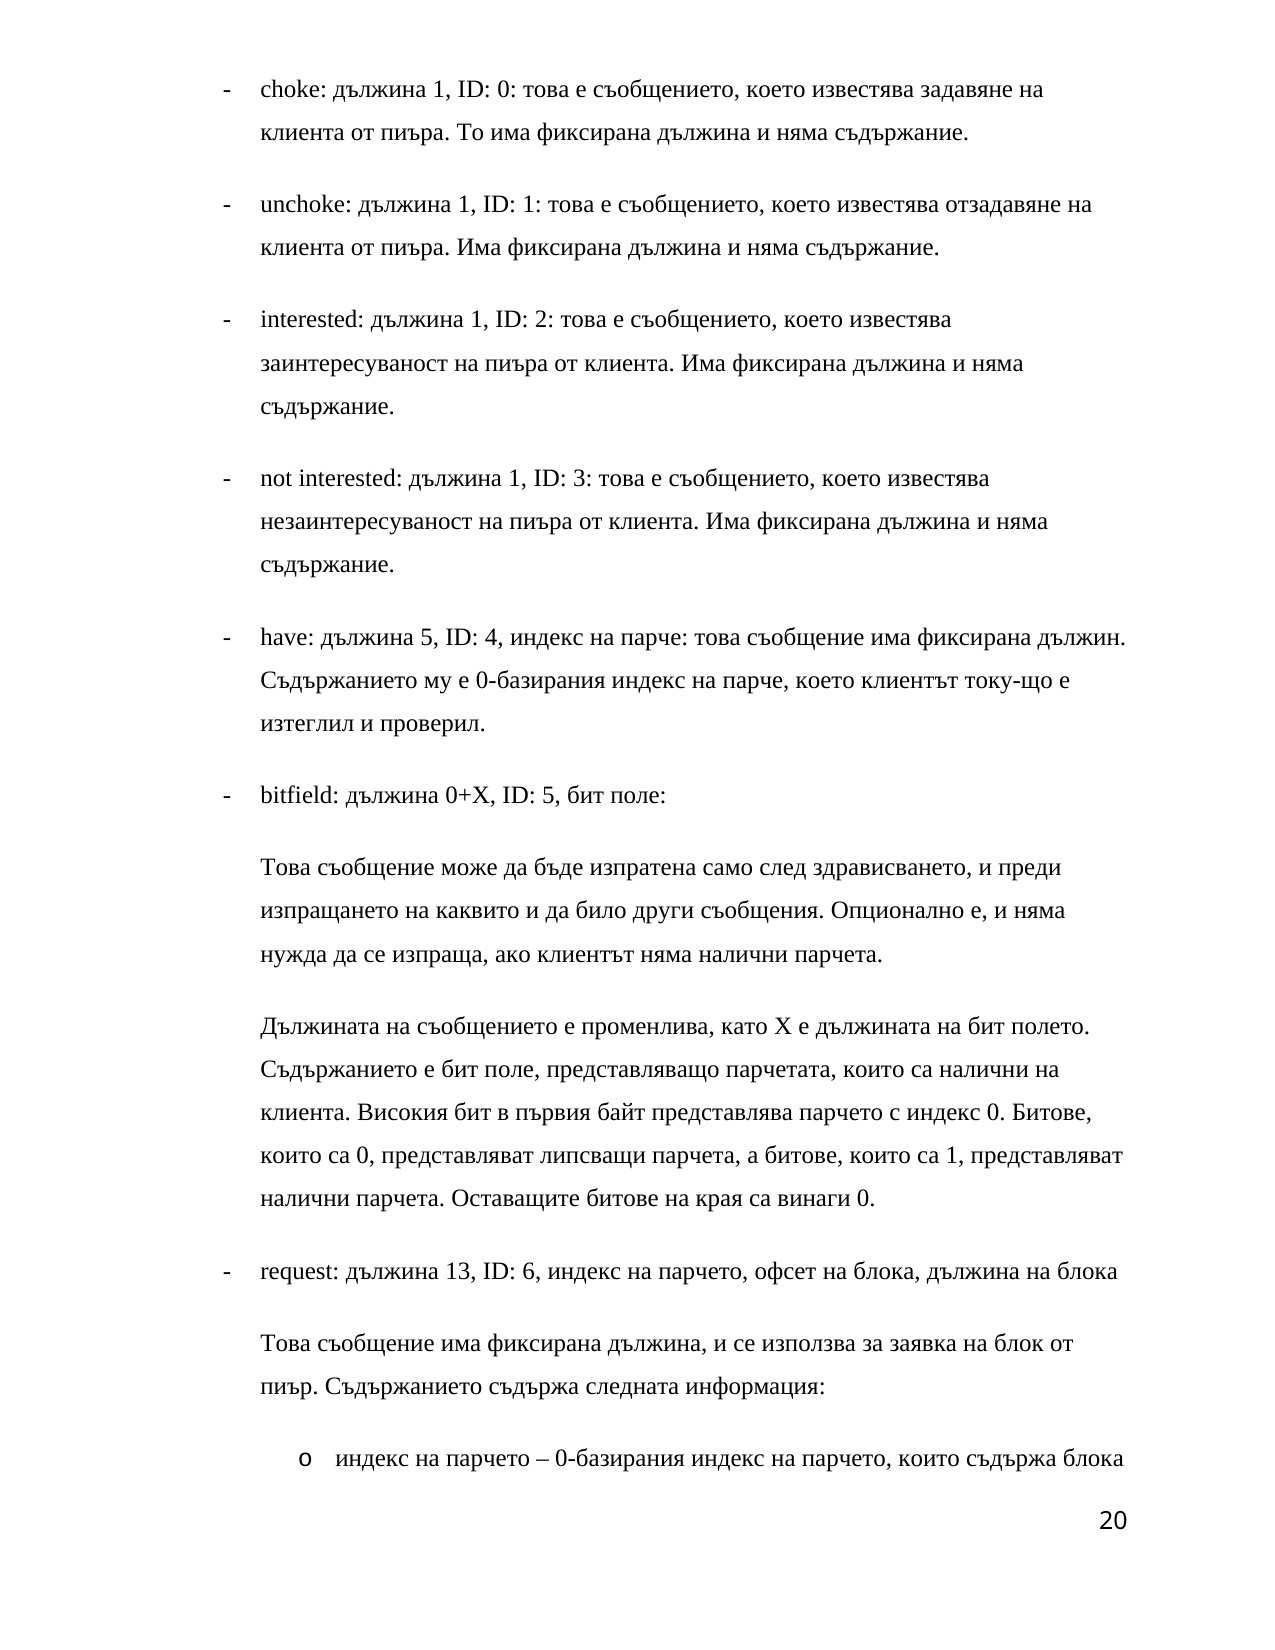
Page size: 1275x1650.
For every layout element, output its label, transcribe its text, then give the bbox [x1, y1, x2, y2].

list choke: дължина 1, ID: 0: това е съобщението, което известява задавяне на клиента от пиъра. То има фиксирана дължина и няма съдържание. [223, 74, 1127, 146]
list interested: дължина 1, ID: 2: това е съобщението, което известява заинтересуваност на пиъра от клиента. Има фиксирана дължина и няма съдържание. [223, 304, 1127, 419]
text Това съобщение може да бъде изпратена само след здрависването, и преди изпращането на каквито и да било други съобщения. Опционално е, и няма нужда да се изпраща, ако клиентът няма налични парчета. [260, 852, 1127, 967]
text Дължината на съобщението е променлива, като Х е дължината на бит полето. Съдържанието е бит поле, представляващо парчетата, които са налични на клиента. Високия бит в първия байт представлява парчето с индекс 0. Битове, които са 0, представляват липсващи парчета, а битове, които са 1, представляват налични парчета. Оставащите битове на края са винаги 0. [260, 1011, 1127, 1212]
list unchoke: дължина 1, ID: 1: това е съобщението, което известява отзадавяне на клиента от пиъра. Има фиксирана дължина и няма съдържание. [223, 189, 1127, 261]
text Това съобщение има фиксирана дължина, и се използва за заявка на блок от пиър. Съдържанието съдържа следната информация: [260, 1328, 1127, 1400]
list request: дължина 13, ID: 6, индекс на парчето, офсет на блока, дължина на блока [223, 1256, 1127, 1284]
list not interested: дължина 1, ID: 3: това е съобщението, което известява незаинтересуваност на пиъра от клиента. Има фиксирана дължина и няма съдържание. [223, 463, 1127, 578]
list have: дължина 5, ID: 4, индекс на парче: това съобщение има фиксирана дължин. Съдържанието му е 0-базирания индекс на парче, което клиентът току-що е изтеглил и проверил. [223, 622, 1127, 737]
list bitfield: дължина 0+X, ID: 5, бит поле: [223, 780, 1127, 809]
list индекс на парчето – 0-базирания индекс на парчето, които съдържа блока [298, 1443, 1127, 1474]
